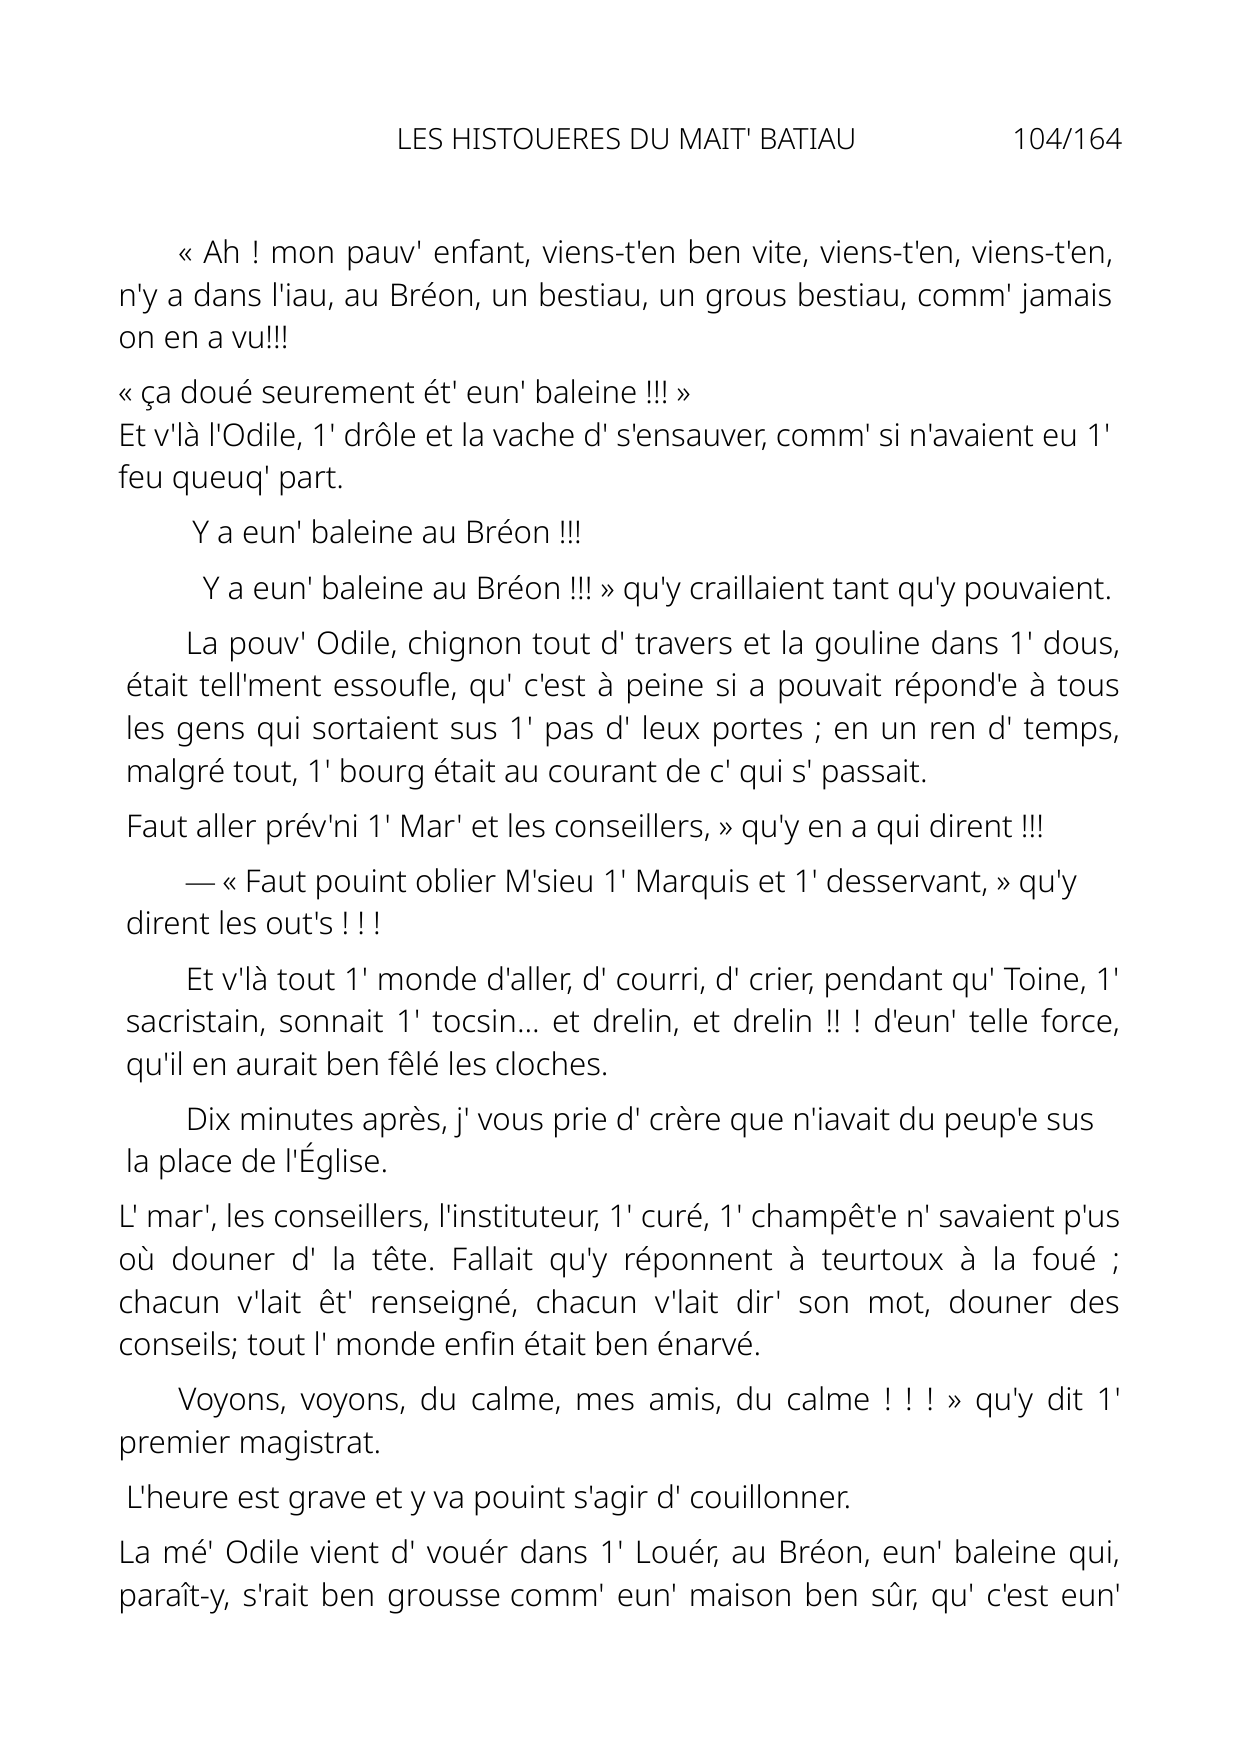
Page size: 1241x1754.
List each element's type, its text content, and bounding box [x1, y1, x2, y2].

text Voyons, voyons, du calme, mes amis, du calme ! ! ! » qu'y dit 1' premier magistrat. [118, 1377, 1122, 1463]
text « ça doué seurement ét' eun' baleine !!! » Et v'là l'Odile, 1' drôle et la vache d' s'ensauver, comm' si n'avaient eu 1' feu queuq' part. [118, 370, 1114, 498]
text — « Faut pouint oblier M'sieu 1' Marquis et 1' desservant, » qu'y dirent les out's ! ! ! [126, 859, 1122, 944]
text L'heure est grave et y va pouint s'agir d' couillonner. [118, 1475, 1122, 1518]
text Dix minutes après, j' vous prie d' crère que n'iavait du peup'e sus la place de l'Église. [126, 1097, 1122, 1182]
text La mé' Odile vient d' vouér dans 1' Louér, au Bréon, eun' baleine qui, paraît-y, s'rait ben grousse comm' eun' maison ben sûr, qu' c'est eun' [118, 1530, 1122, 1615]
text La pouv' Odile, chignon tout d' travers et la gouline dans 1' dous, était tell'ment essoufle, qu' c'est à peine si a pouvait répond'e à tous les gens qui sortaient sus 1' pas d' leux portes ; en un ren d' temps, malgré tout, 1' bourg était au courant de c' qui s' passait. [126, 621, 1122, 791]
text Y a eun' baleine au Bréon !!! » qu'y craillaient tant qu'y pouvaient. [129, 566, 1122, 608]
text Y a eun' baleine au Bréon !!! [118, 511, 1122, 553]
text « Ah ! mon pauv' enfant, viens-t'en ben vite, viens-t'en, viens-t'en, n'y a dans l'iau, au Bréon, un bestiau, un grous bestiau, comm' jamais on en a vu!!! [118, 230, 1114, 358]
text Et v'là tout 1' monde d'aller, d' courri, d' crier, pendant qu' Toine, 1' sacristain, sonnait 1' tocsin... et drelin, et drelin !! ! d'eun' telle force, qu'il en aurait ben fêlé les cloches. [126, 956, 1122, 1084]
text L' mar', les conseillers, l'instituteur, 1' curé, 1' champêt'e n' savaient p'us où douner d' la tête. Fallait qu'y réponnent à teurtoux à la foué ; chacun v'lait êt' renseigné, chacun v'lait dir' son mot, douner des conseils; tout l' monde enfin était ben énarvé. [118, 1194, 1122, 1365]
text Faut aller prév'ni 1' Mar' et les conseillers, » qu'y en a qui dirent !!! [118, 804, 1122, 846]
